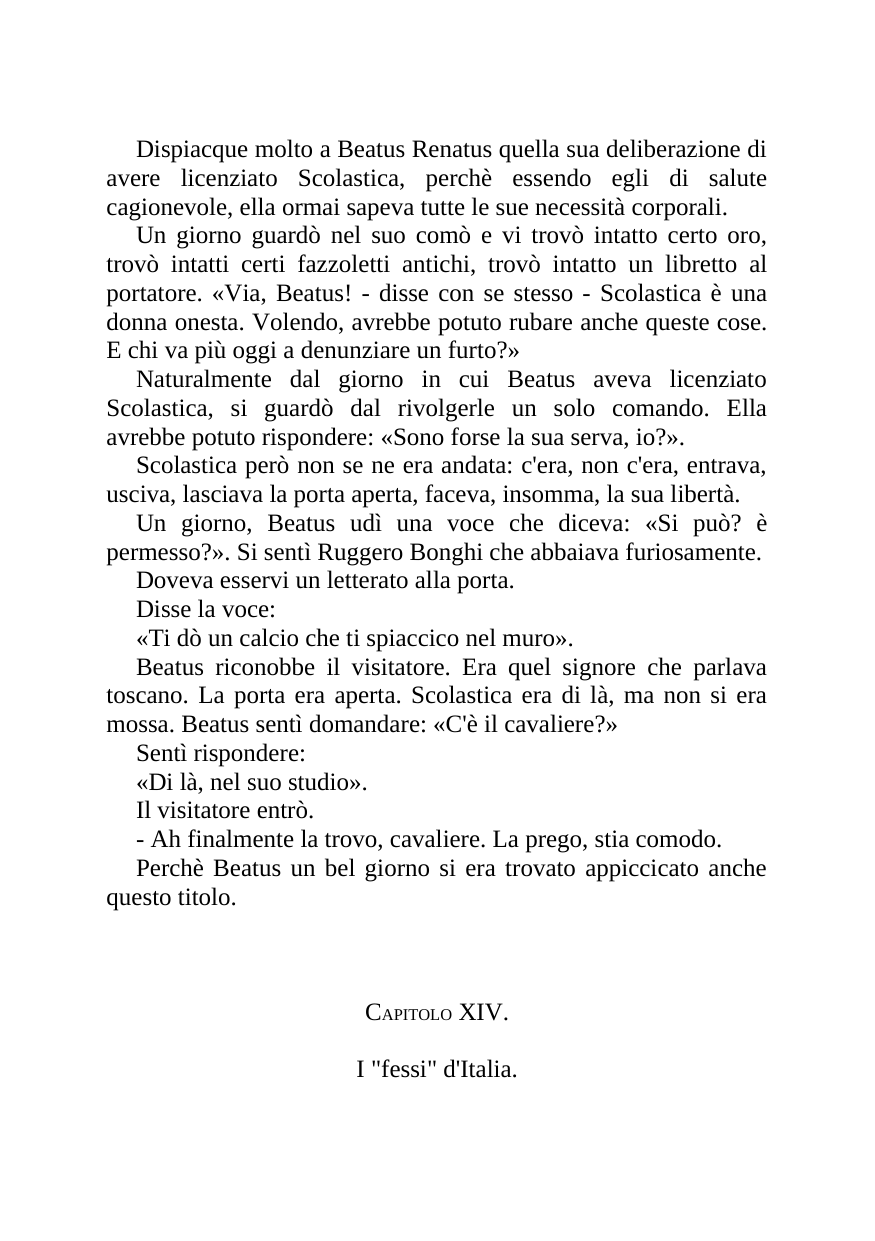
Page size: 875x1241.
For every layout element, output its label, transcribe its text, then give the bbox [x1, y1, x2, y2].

text Dispiacque molto a Beatus Renatus quella sua deliberazione di avere licenziato Scolastica, perchè essendo egli di salute cagionevole, ella ormai sapeva tutte le sue necessità corporali. [106, 134, 768, 221]
text Naturalmente dal giorno in cui Beatus aveva licenziato Scolastica, si guardò dal rivolgerle un solo comando. Ella avrebbe potuto rispondere: «Sono forse la sua serva, io?». [106, 364, 768, 451]
text Perchè Beatus un bel giorno si era trovato appiccicato anche questo titolo. [106, 853, 768, 911]
text Il visitatore entrò. [106, 796, 768, 824]
text Un giorno guardò nel suo comò e vi trovò intatto certo oro, trovò intatti certi fazzoletti antichi, trovò intatto un libretto al portatore. «Via, Beatus! - disse con se stesso - Scolastica è una donna onesta. Volendo, avrebbe potuto rubare anche queste cose. E chi va più oggi a denunziare un furto?» [106, 221, 768, 364]
text Un giorno, Beatus udì una voce che diceva: «Si può? è permesso?». Si sentì Ruggero Bonghi che abbaiava furiosamente. [106, 508, 768, 566]
text «Di là, nel suo studio». [106, 767, 768, 796]
text Sentì rispondere: [106, 738, 768, 767]
text Beatus riconobbe il visitatore. Era quel signore che parlava toscano. La porta era aperta. Scolastica era di là, ma non si era mossa. Beatus sentì domandare: «C'è il cavaliere?» [106, 652, 768, 738]
text Capitolo XIV. [106, 997, 768, 1026]
text Scolastica però non se ne era andata: c'era, non c'era, entrava, usciva, lasciava la porta aperta, faceva, insomma, la sua libertà. [106, 451, 768, 508]
text Doveva esservi un letterato alla porta. [106, 566, 768, 594]
text I "fessi" d'Italia. [106, 1054, 768, 1083]
text - Ah finalmente la trovo, cavaliere. La prego, stia comodo. [106, 824, 768, 853]
text Disse la voce: [106, 594, 768, 623]
text «Ti dò un calcio che ti spiaccico nel muro». [106, 623, 768, 652]
